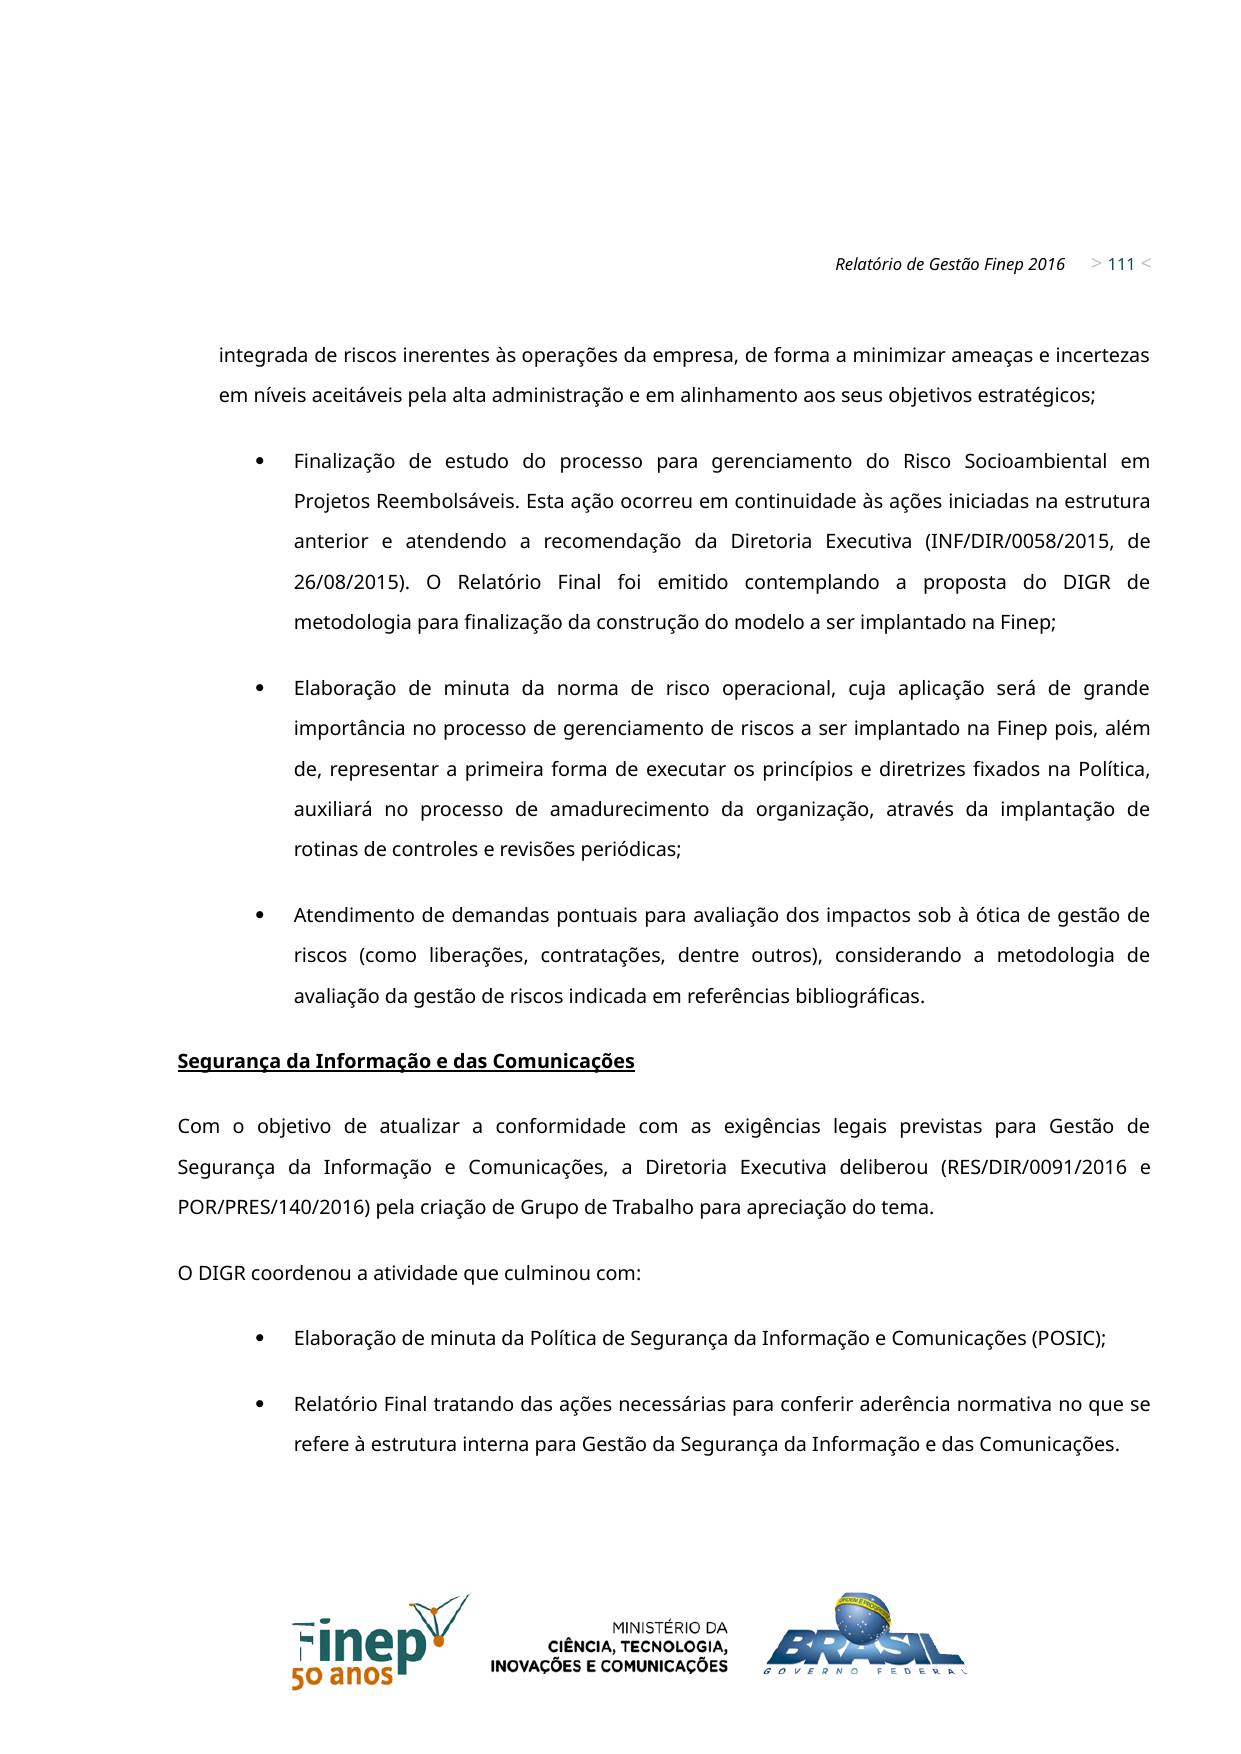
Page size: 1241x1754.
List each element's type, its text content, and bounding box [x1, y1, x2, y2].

text O DIGR coordenou a atividade que culminou com: [177, 1259, 1152, 1286]
text Segurança da Informação e das Comunicações [177, 1047, 1152, 1074]
list Relatório Final tratando das ações necessárias para conferir aderência normativa no que se refere à estrutura interna para Gestão da Segurança da Informação e das Comunicações. [256, 1390, 1152, 1457]
list Elaboração de minuta da norma de risco operacional, cuja aplicação será de grande importância no processo de gerenciamento de riscos a ser implantado na Finep pois, além de, representar a primeira forma de executar os princípios e diretrizes fixados na Política, auxiliará no processo de amadurecimento da organização, através da implantação de rotinas de controles e revisões periódicas; [256, 674, 1152, 863]
text integrada de riscos inerentes às operações da empresa, de forma a minimizar ameaças e incertezas em níveis aceitáveis pela alta administração e em alinhamento aos seus objetivos estratégicos; [218, 341, 1152, 408]
list Atendimento de demandas pontuais para avaliação dos impactos sob à ótica de gestão de riscos (como liberações, contratações, dentre outros), considerando a metodologia de avaliação da gestão de riscos indicada em referências bibliográficas. [256, 901, 1152, 1009]
list Elaboração de minuta da Política de Segurança da Informação e Comunicações (POSIC); [256, 1324, 1152, 1351]
text Com o objetivo de atualizar a conformidade com as exigências legais previstas para Gestão de Segurança da Informação e Comunicações, a Diretoria Executiva deliberou (RES/DIR/0091/2016 e POR/PRES/140/2016) pela criação de Grupo de Trabalho para apreciação do tema. [177, 1113, 1152, 1221]
list Finalização de estudo do processo para gerenciamento do Risco Socioambiental em Projetos Reembolsáveis. Esta ação ocorreu em continuidade às ações iniciadas na estrutura anterior e atendendo a recomendação da Diretoria Executiva (INF/DIR/0058/2015, de 26/08/2015). O Relatório Final foi emitido contemplando a proposta do DIGR de metodologia para finalização da construção do modelo a ser implantado na Finep; [256, 447, 1152, 636]
